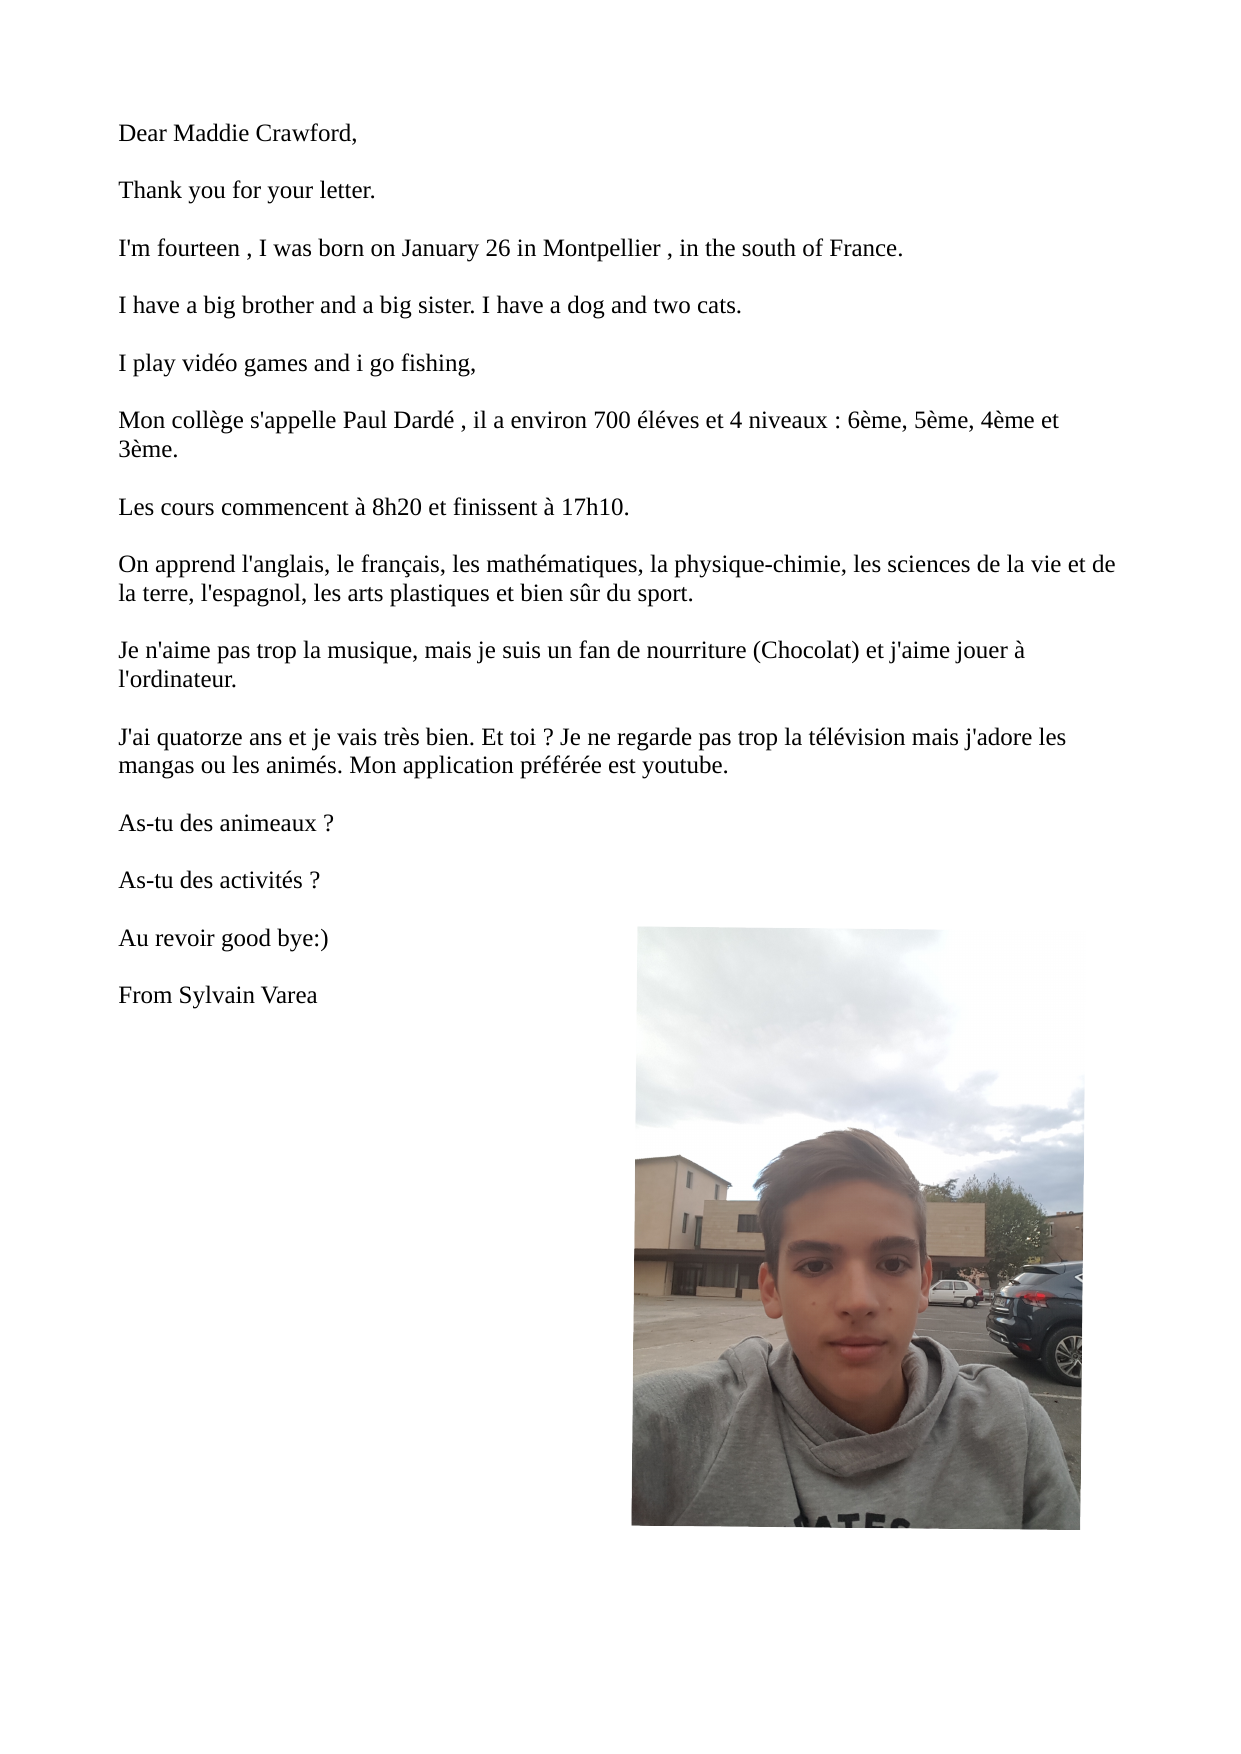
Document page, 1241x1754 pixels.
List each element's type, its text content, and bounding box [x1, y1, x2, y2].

text J'ai quatorze ans et je vais très bien. Et toi ? Je ne regarde pas trop la télévision mais j'adore les mangas ou les animés. Mon application préférée est youtube. [118, 722, 1122, 779]
text I'm fourteen , I was born on January 26 in Montpellier , in the south of France. [118, 233, 1122, 262]
text Au revoir good bye:) [118, 923, 1122, 952]
text As-tu des animeaux ? [118, 808, 1122, 837]
text As-tu des activités ? [118, 866, 1122, 894]
text From Sylvain Varea [118, 981, 637, 1009]
text Mon collège s'appelle Paul Dardé , il a environ 700 éléves et 4 niveaux : 6ème, 5ème, 4ème et 3ème. [118, 406, 1122, 463]
text [1086, 981, 1122, 1009]
picture [632, 927, 1086, 1530]
text I have a big brother and a big sister. I have a dog and two cats. [118, 291, 1122, 319]
text I play vidéo games and i go fishing, [118, 348, 1122, 377]
text On apprend l'anglais, le français, les mathématiques, la physique-chimie, les sciences de la vie et de la terre, l'espagnol, les arts plastiques et bien sûr du sport. [118, 549, 1122, 607]
text Dear Maddie Crawford, [118, 118, 1122, 147]
text Les cours commencent à 8h20 et finissent à 17h10. [118, 492, 1122, 521]
text Je n'aime pas trop la musique, mais je suis un fan de nourriture (Chocolat) et j'aime jouer à l'ordinateur. [118, 636, 1122, 693]
text Thank you for your letter. [118, 176, 1122, 233]
